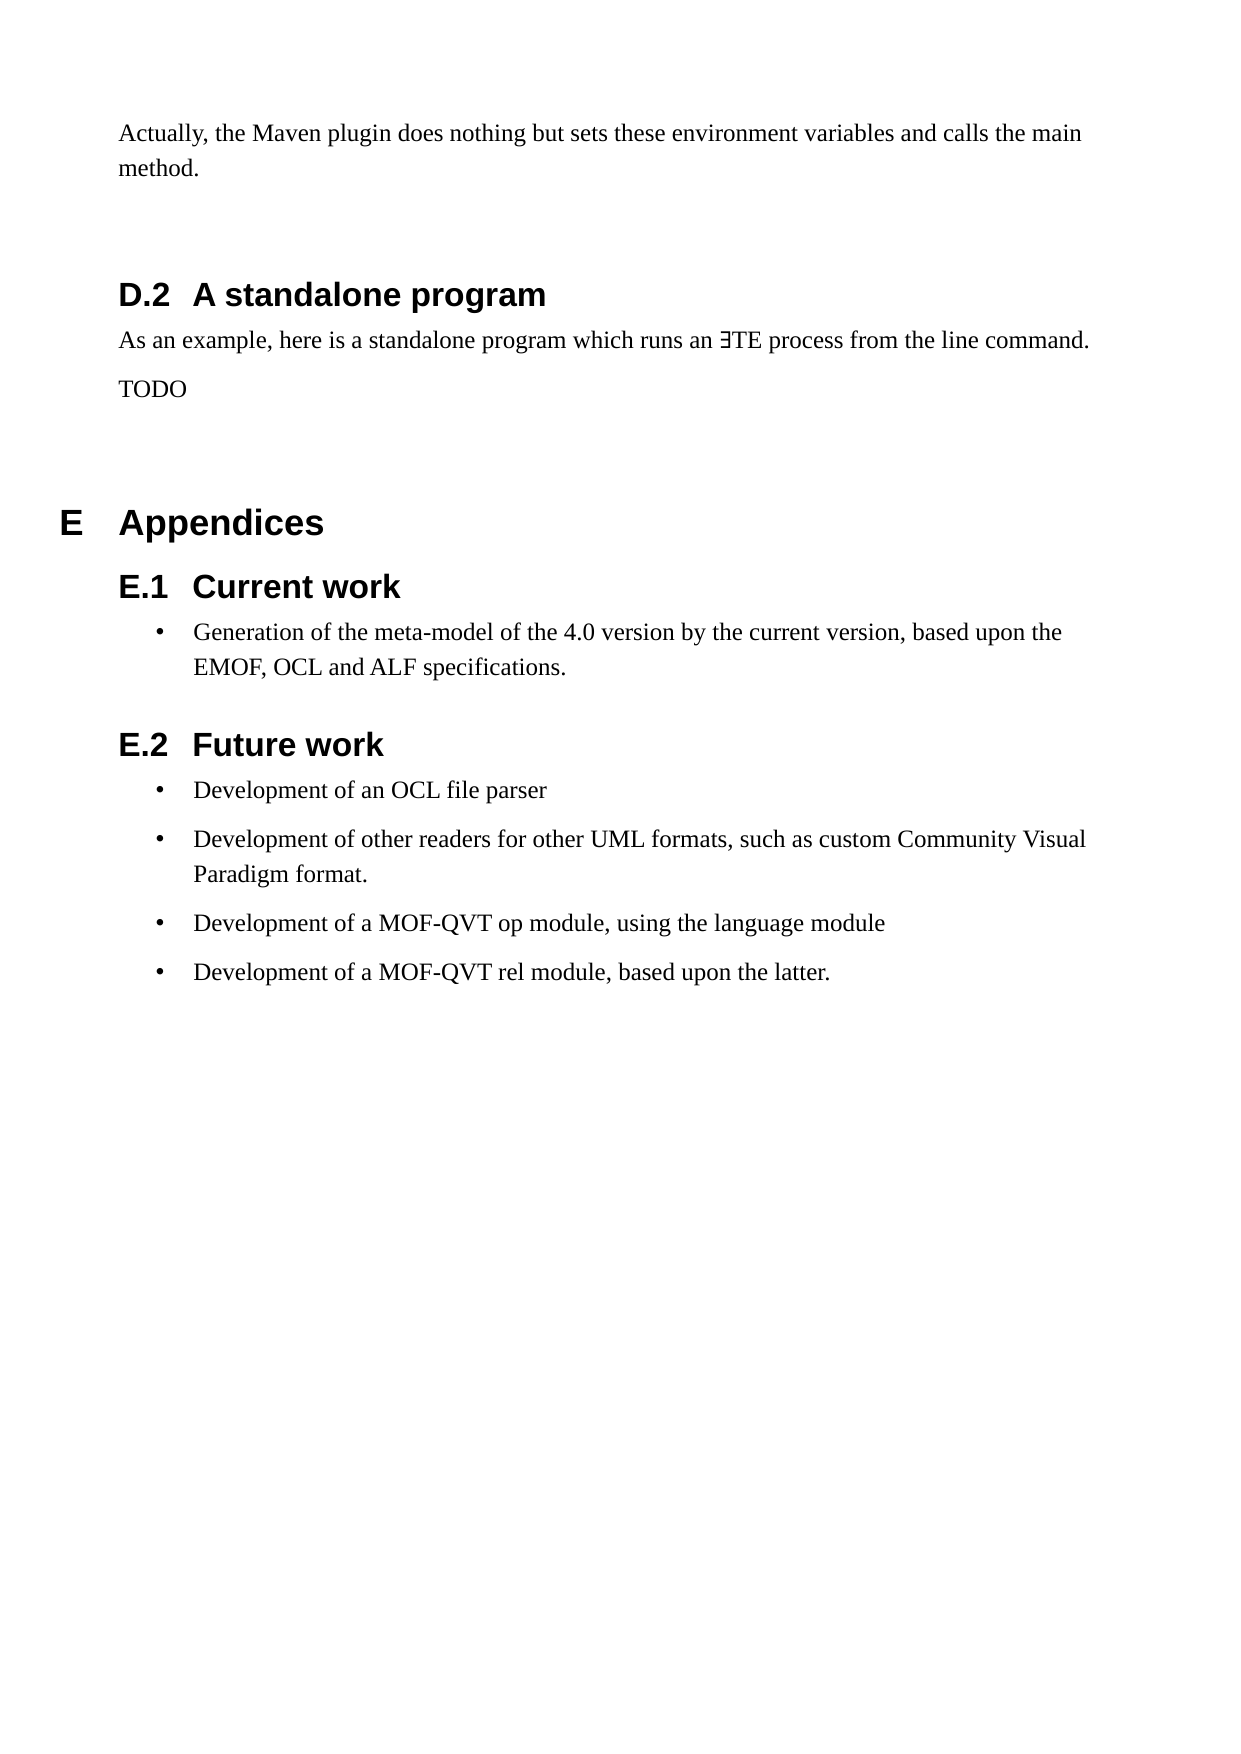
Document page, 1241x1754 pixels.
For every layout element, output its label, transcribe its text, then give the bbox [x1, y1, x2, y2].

list Generation of the meta-model of the 4.0 version by the current version, based upon the EMOF, OCL and ALF specifications. [156, 617, 1122, 681]
subtitle Current work [118, 567, 1122, 606]
list Development of a MOF-QVT op module, using the language module [156, 908, 1122, 936]
text As an example, here is a standalone program which runs an ∃TE process from the line command. [118, 325, 1122, 353]
subtitle A standalone program [118, 274, 1122, 313]
list Development of other readers for other UML formats, such as custom Community Visual Paradigm format. [156, 824, 1122, 887]
text Actually, the Maven plugin does nothing but sets these environment variables and calls the main method. [118, 118, 1122, 181]
list Development of an OCL file parser [156, 775, 1122, 804]
list Development of a MOF-QVT rel module, based upon the latter. [156, 957, 1122, 986]
text TODO [118, 374, 1122, 403]
subtitle Appendices [59, 501, 1122, 543]
subtitle Future work [118, 725, 1122, 763]
